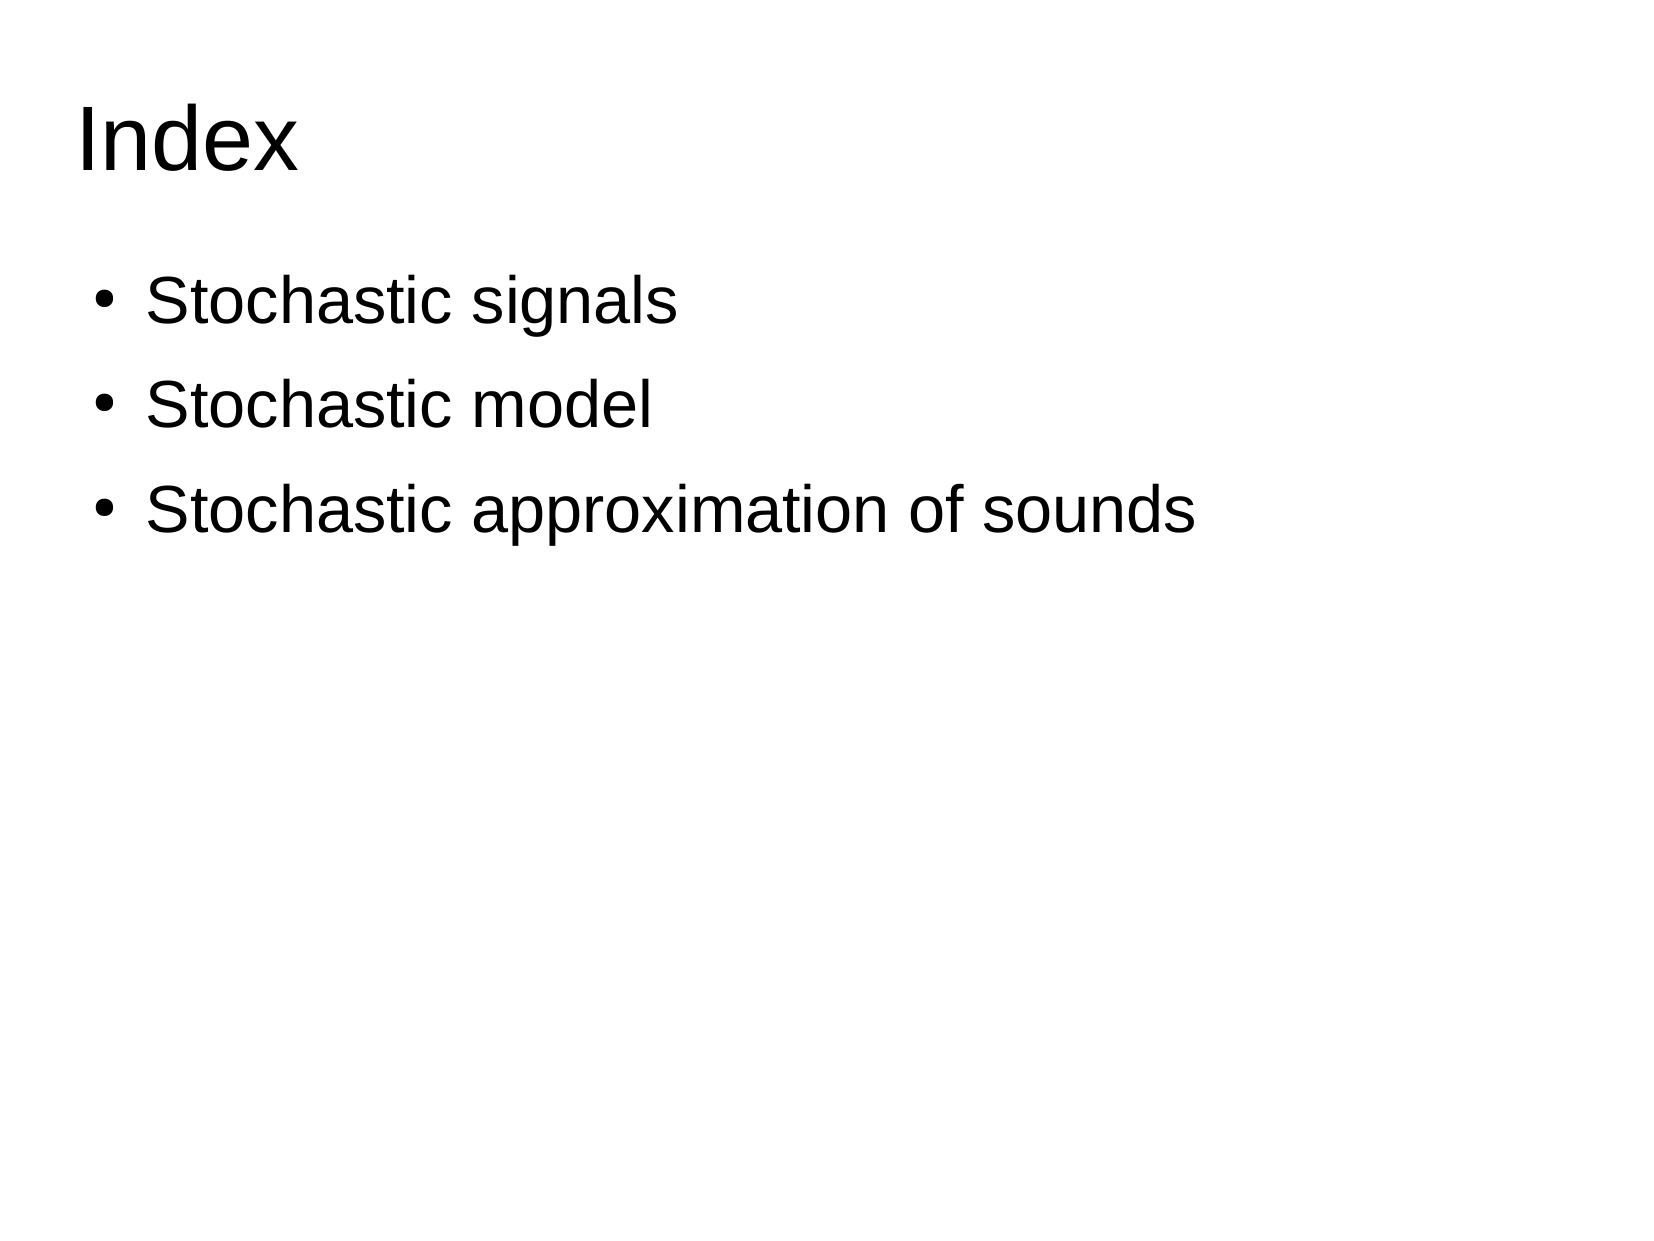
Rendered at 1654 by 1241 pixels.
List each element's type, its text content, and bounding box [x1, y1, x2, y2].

title Index [75, 44, 1425, 233]
list Stochastic signals Stochastic model Stochastic approximation of sounds [75, 263, 1425, 916]
